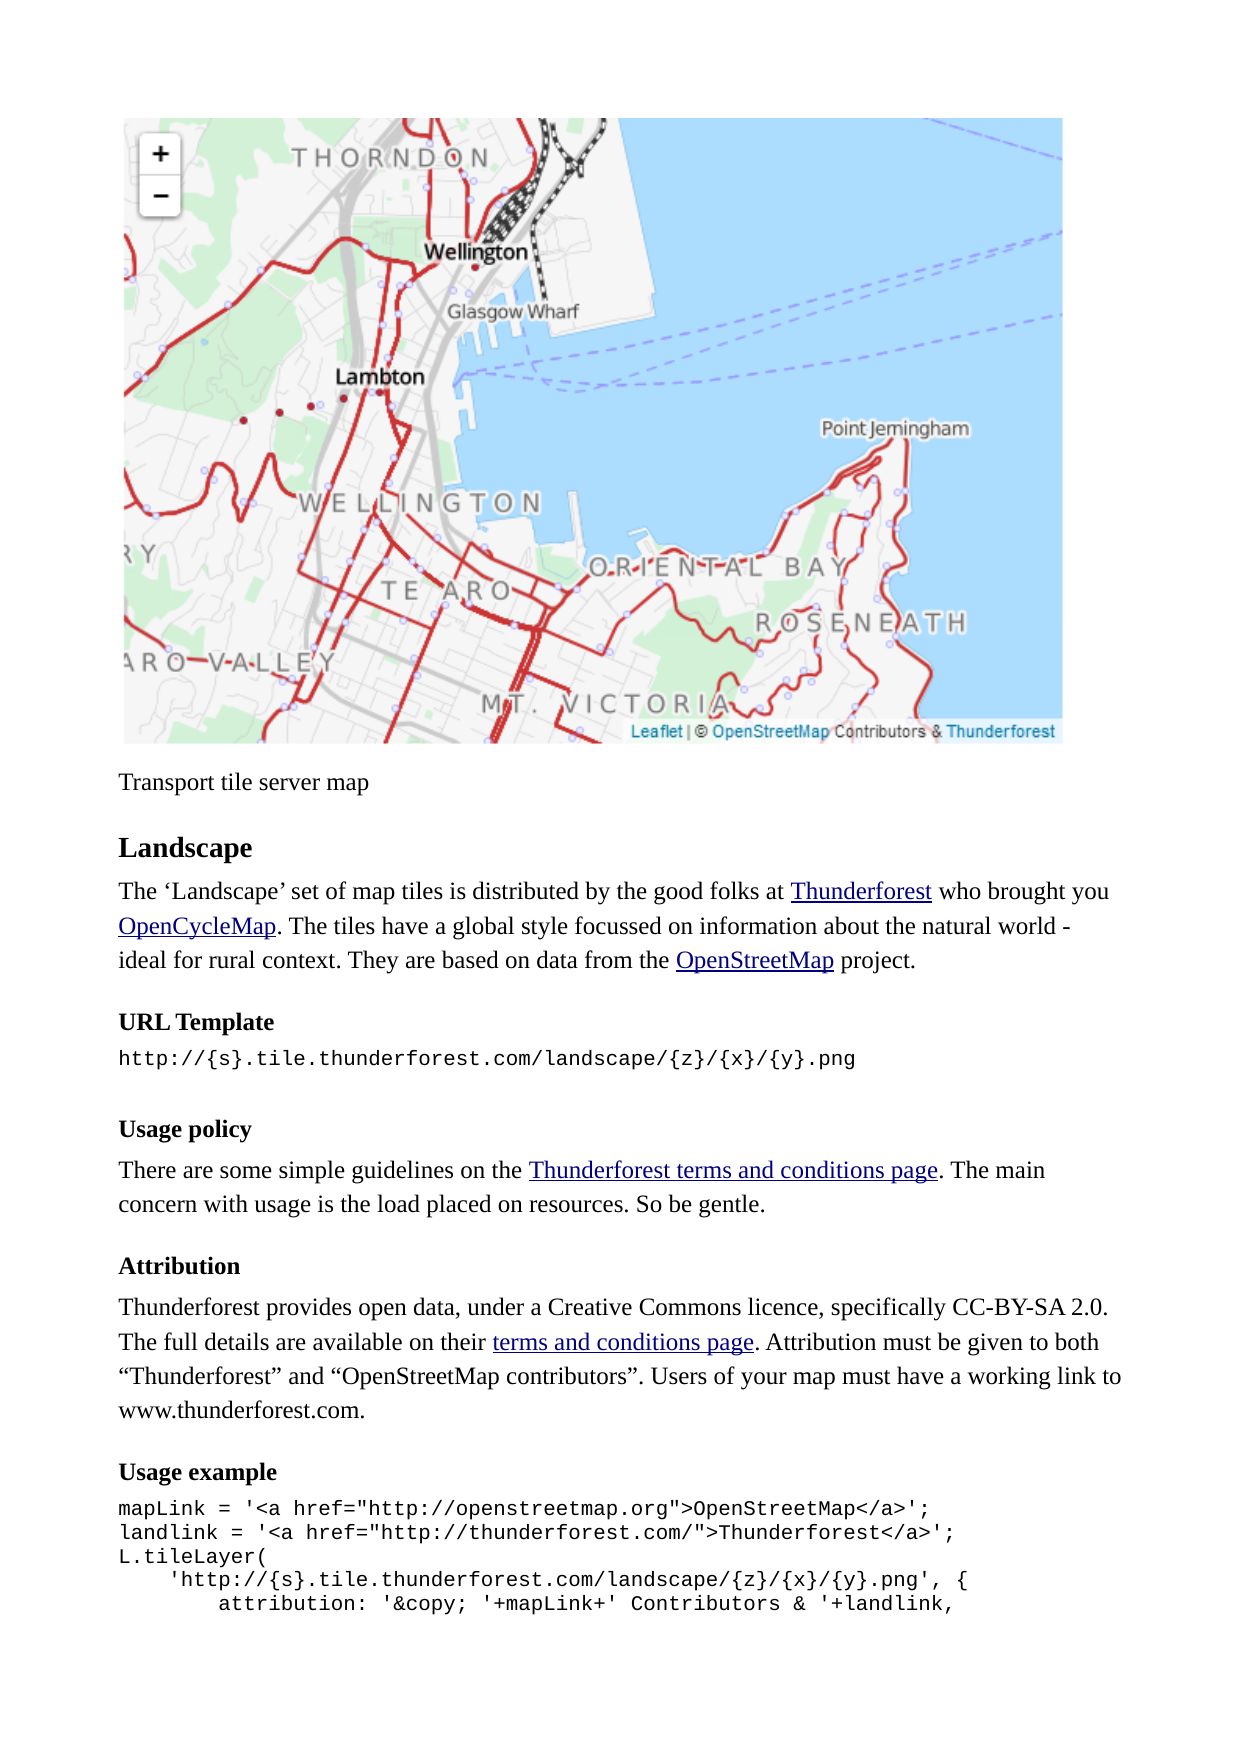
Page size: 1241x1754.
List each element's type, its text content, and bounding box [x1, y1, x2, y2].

text Thunderforest provides open data, under a Creative Commons licence, specifically CC-BY-SA 2.0. The full details are available on their terms and conditions page. Attribution must be given to both “Thunderforest” and “OpenStreetMap contributors”. Users of your map must have a working link to www.thunderforest.com. [118, 1292, 1122, 1424]
subtitle URL Template [118, 1007, 1122, 1036]
subtitle Usage example [118, 1457, 1122, 1486]
text The ‘Landscape’ set of map tiles is distributed by the good folks at Thunderforest who brought you OpenCycleMap. The tiles have a global style focussed on information about the natural world - ideal for rural context. They are based on data from the OpenStreetMap project. [118, 876, 1122, 974]
text 'http://{s}.tile.thunderforest.com/landscape/{z}/{x}/{y}.png', { [118, 1569, 1122, 1593]
text L.tileLayer( [118, 1546, 1122, 1569]
text Transport tile server map [118, 767, 1122, 795]
subtitle Landscape [118, 830, 1122, 864]
subtitle Usage policy [118, 1114, 1122, 1142]
text mapLink = '<a href="http://openstreetmap.org">OpenStreetMap</a>'; [118, 1498, 1122, 1522]
text landlink = '<a href="http://thunderforest.com/">Thunderforest</a>'; [118, 1522, 1122, 1546]
text There are some simple guidelines on the Thunderforest terms and conditions page. The main concern with usage is the load placed on resources. So be gentle. [118, 1155, 1122, 1218]
subtitle Attribution [118, 1251, 1122, 1280]
picture [118, 118, 1065, 747]
text http://{s}.tile.thunderforest.com/landscape/{z}/{x}/{y}.png [118, 1048, 1122, 1072]
text attribution: '&copy; '+mapLink+' Contributors & '+landlink, [118, 1593, 1122, 1617]
